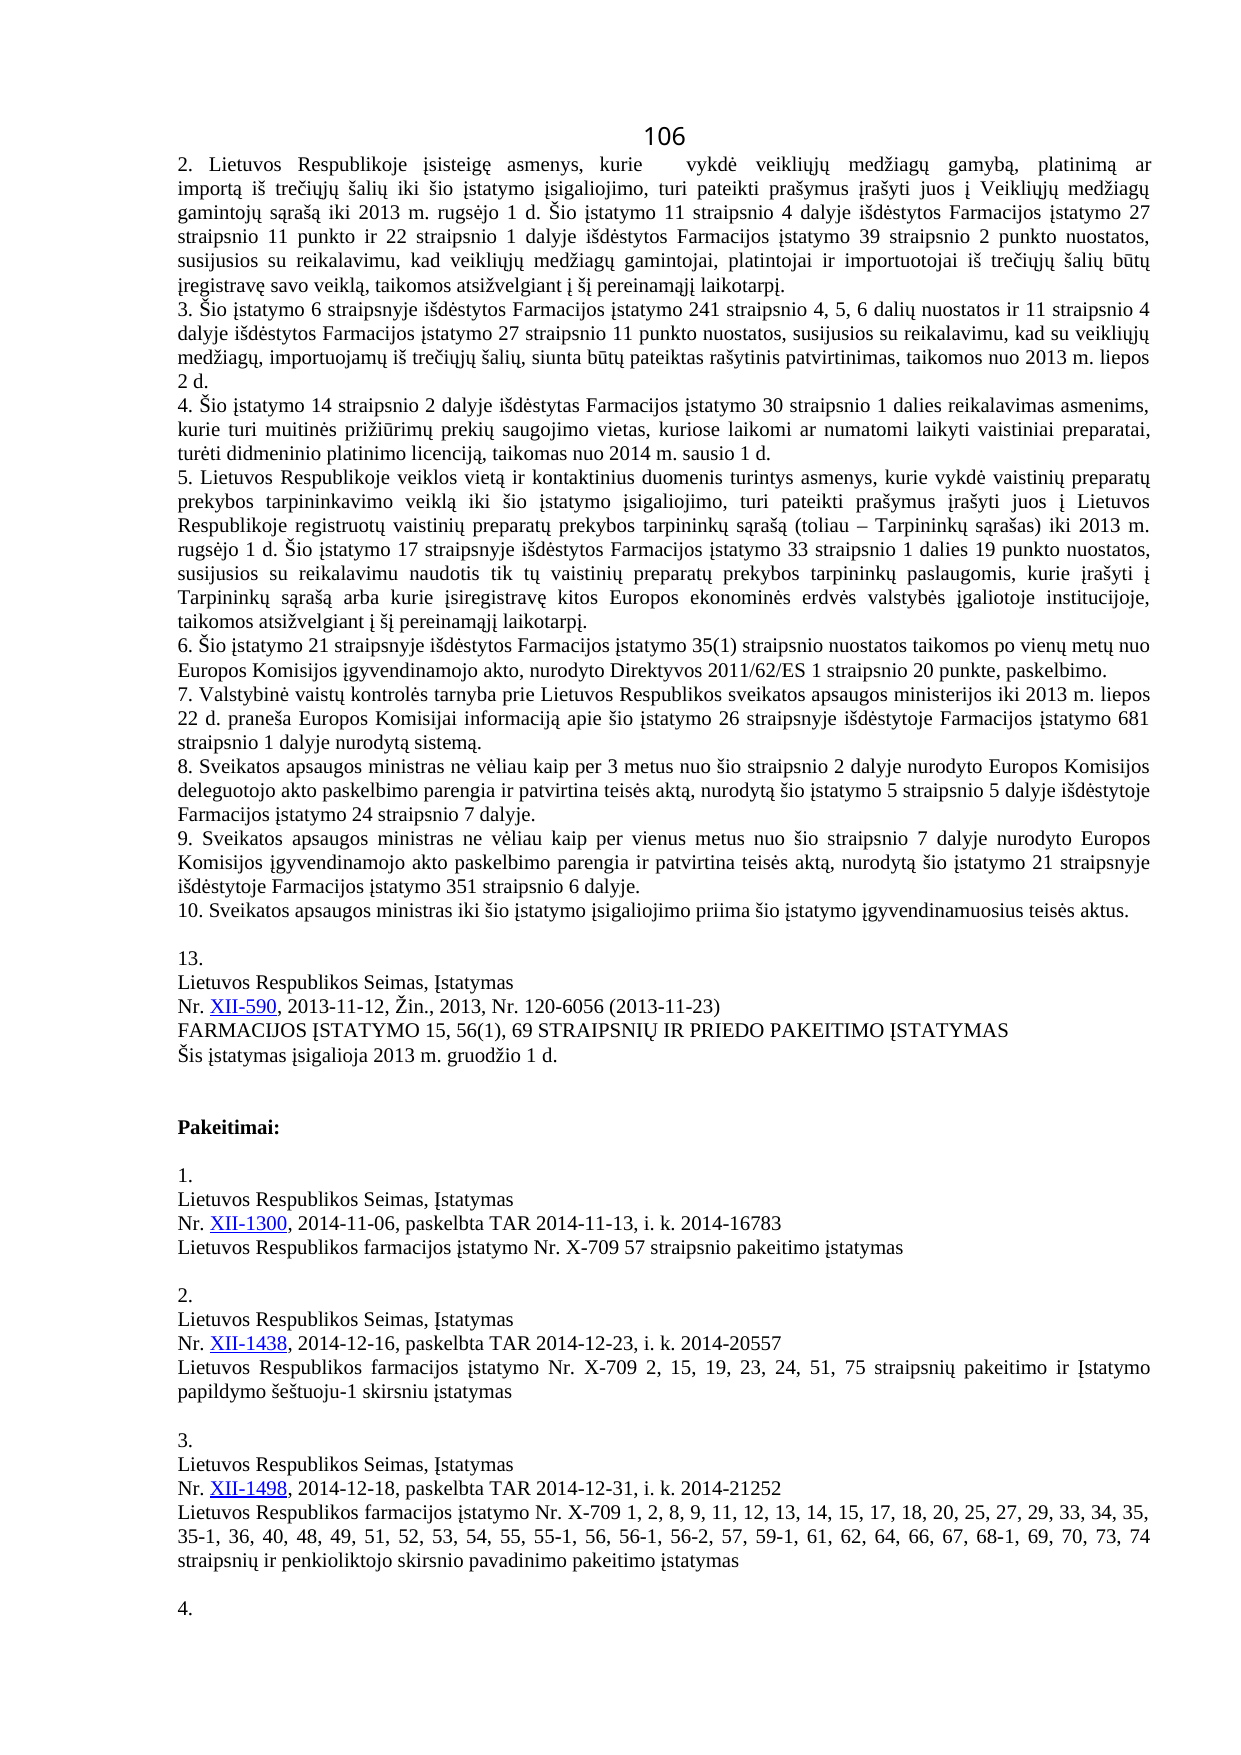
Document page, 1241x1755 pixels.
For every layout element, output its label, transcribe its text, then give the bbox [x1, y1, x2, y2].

text FARMACIJOS ĮSTATYMO 15, 56(1), 69 STRAIPSNIŲ IR PRIEDO PAKEITIMO ĮSTATYMAS [177, 1018, 1152, 1042]
text Lietuvos Respublikos Seimas, Įstatymas [177, 970, 1152, 994]
text 3. Šio įstatymo 6 straipsnyje išdėstytos Farmacijos įstatymo 241 straipsnio 4, 5, 6 dalių nuostatos ir 11 straipsnio 4 dalyje išdėstytos Farmacijos įstatymo 27 straipsnio 11 punkto nuostatos, susijusios su reikalavimu, kad su veikliųjų medžiagų, importuojamų iš trečiųjų šalių, siunta būtų pateiktas rašytinis patvirtinimas, taikomos nuo 2013 m. liepos 2 d. [177, 297, 1152, 393]
text Lietuvos Respublikos farmacijos įstatymo Nr. X-709 2, 15, 19, 23, 24, 51, 75 straipsnių pakeitimo ir Įstatymo papildymo šeštuoju-1 skirsniu įstatymas [177, 1355, 1152, 1403]
text Nr. XII-1300, 2014-11-06, paskelbta TAR 2014-11-13, i. k. 2014-16783 [177, 1211, 1152, 1235]
text Šis įstatymas įsigalioja 2013 m. gruodžio 1 d. [177, 1042, 1152, 1067]
text Nr. XII-590, 2013-11-12, Žin., 2013, Nr. 120-6056 (2013-11-23) [177, 994, 1152, 1018]
text 4. [177, 1596, 1152, 1620]
text 1. [177, 1163, 1152, 1187]
text 10. Sveikatos apsaugos ministras iki šio įstatymo įsigaliojimo priima šio įstatymo įgyvendinamuosius teisės aktus. [177, 898, 1152, 922]
text 2. Lietuvos Respublikoje įsisteigę asmenys, kurie vykdė veikliųjų medžiagų gamybą, platinimą ar importą iš trečiųjų šalių iki šio įstatymo įsigaliojimo, turi pateikti prašymus įrašyti juos į Veikliųjų medžiagų gamintojų sąrašą iki 2013 m. rugsėjo 1 d. Šio įstatymo 11 straipsnio 4 dalyje išdėstytos Farmacijos įstatymo 27 straipsnio 11 punkto ir 22 straipsnio 1 dalyje išdėstytos Farmacijos įstatymo 39 straipsnio 2 punkto nuostatos, susijusios su reikalavimu, kad veikliųjų medžiagų gamintojai, platintojai ir importuotojai iš trečiųjų šalių būtų įregistravę savo veiklą, taikomos atsižvelgiant į šį pereinamąjį laikotarpį. [177, 152, 1152, 297]
text Nr. XII-1498, 2014-12-18, paskelbta TAR 2014-12-31, i. k. 2014-21252 [177, 1476, 1152, 1500]
text 7. Valstybinė vaistų kontrolės tarnyba prie Lietuvos Respublikos sveikatos apsaugos ministerijos iki 2013 m. liepos 22 d. praneša Europos Komisijai informaciją apie šio įstatymo 26 straipsnyje išdėstytoje Farmacijos įstatymo 681 straipsnio 1 dalyje nurodytą sistemą. [177, 682, 1152, 754]
text Lietuvos Respublikos Seimas, Įstatymas [177, 1452, 1152, 1476]
text Lietuvos Respublikos farmacijos įstatymo Nr. X-709 1, 2, 8, 9, 11, 12, 13, 14, 15, 17, 18, 20, 25, 27, 29, 33, 34, 35, 35-1, 36, 40, 48, 49, 51, 52, 53, 54, 55, 55-1, 56, 56-1, 56-2, 57, 59-1, 61, 62, 64, 66, 67, 68-1, 69, 70, 73, 74 straipsnių ir penkioliktojo skirsnio pavadinimo pakeitimo įstatymas [177, 1500, 1152, 1572]
text 5. Lietuvos Respublikoje veiklos vietą ir kontaktinius duomenis turintys asmenys, kurie vykdė vaistinių preparatų prekybos tarpininkavimo veiklą iki šio įstatymo įsigaliojimo, turi pateikti prašymus įrašyti juos į Lietuvos Respublikoje registruotų vaistinių preparatų prekybos tarpininkų sąrašą (toliau – Tarpininkų sąrašas) iki 2013 m. rugsėjo 1 d. Šio įstatymo 17 straipsnyje išdėstytos Farmacijos įstatymo 33 straipsnio 1 dalies 19 punkto nuostatos, susijusios su reikalavimu naudotis tik tų vaistinių preparatų prekybos tarpininkų paslaugomis, kurie įrašyti į Tarpininkų sąrašą arba kurie įsiregistravę kitos Europos ekonominės erdvės valstybės įgaliotoje institucijoje, taikomos atsižvelgiant į šį pereinamąjį laikotarpį. [177, 465, 1152, 633]
text Lietuvos Respublikos Seimas, Įstatymas [177, 1187, 1152, 1211]
text Lietuvos Respublikos farmacijos įstatymo Nr. X-709 57 straipsnio pakeitimo įstatymas [177, 1235, 1152, 1259]
text 9. Sveikatos apsaugos ministras ne vėliau kaip per vienus metus nuo šio straipsnio 7 dalyje nurodyto Europos Komisijos įgyvendinamojo akto paskelbimo parengia ir patvirtina teisės aktą, nurodytą šio įstatymo 21 straipsnyje išdėstytoje Farmacijos įstatymo 351 straipsnio 6 dalyje. [177, 826, 1152, 898]
text 6. Šio įstatymo 21 straipsnyje išdėstytos Farmacijos įstatymo 35(1) straipsnio nuostatos taikomos po vienų metų nuo Europos Komisijos įgyvendinamojo akto, nurodyto Direktyvos 2011/62/ES 1 straipsnio 20 punkte, paskelbimo. [177, 633, 1152, 682]
text Nr. XII-1438, 2014-12-16, paskelbta TAR 2014-12-23, i. k. 2014-20557 [177, 1331, 1152, 1355]
text Lietuvos Respublikos Seimas, Įstatymas [177, 1307, 1152, 1331]
text 2. [177, 1283, 1152, 1307]
text 4. Šio įstatymo 14 straipsnio 2 dalyje išdėstytas Farmacijos įstatymo 30 straipsnio 1 dalies reikalavimas asmenims, kurie turi muitinės prižiūrimų prekių saugojimo vietas, kuriose laikomi ar numatomi laikyti vaistiniai preparatai, turėti didmeninio platinimo licenciją, taikomas nuo 2014 m. sausio 1 d. [177, 393, 1152, 465]
text 13. [177, 946, 1152, 970]
text 8. Sveikatos apsaugos ministras ne vėliau kaip per 3 metus nuo šio straipsnio 2 dalyje nurodyto Europos Komisijos deleguotojo akto paskelbimo parengia ir patvirtina teisės aktą, nurodytą šio įstatymo 5 straipsnio 5 dalyje išdėstytoje Farmacijos įstatymo 24 straipsnio 7 dalyje. [177, 754, 1152, 826]
text Pakeitimai: [177, 1115, 1152, 1139]
text 3. [177, 1427, 1152, 1452]
